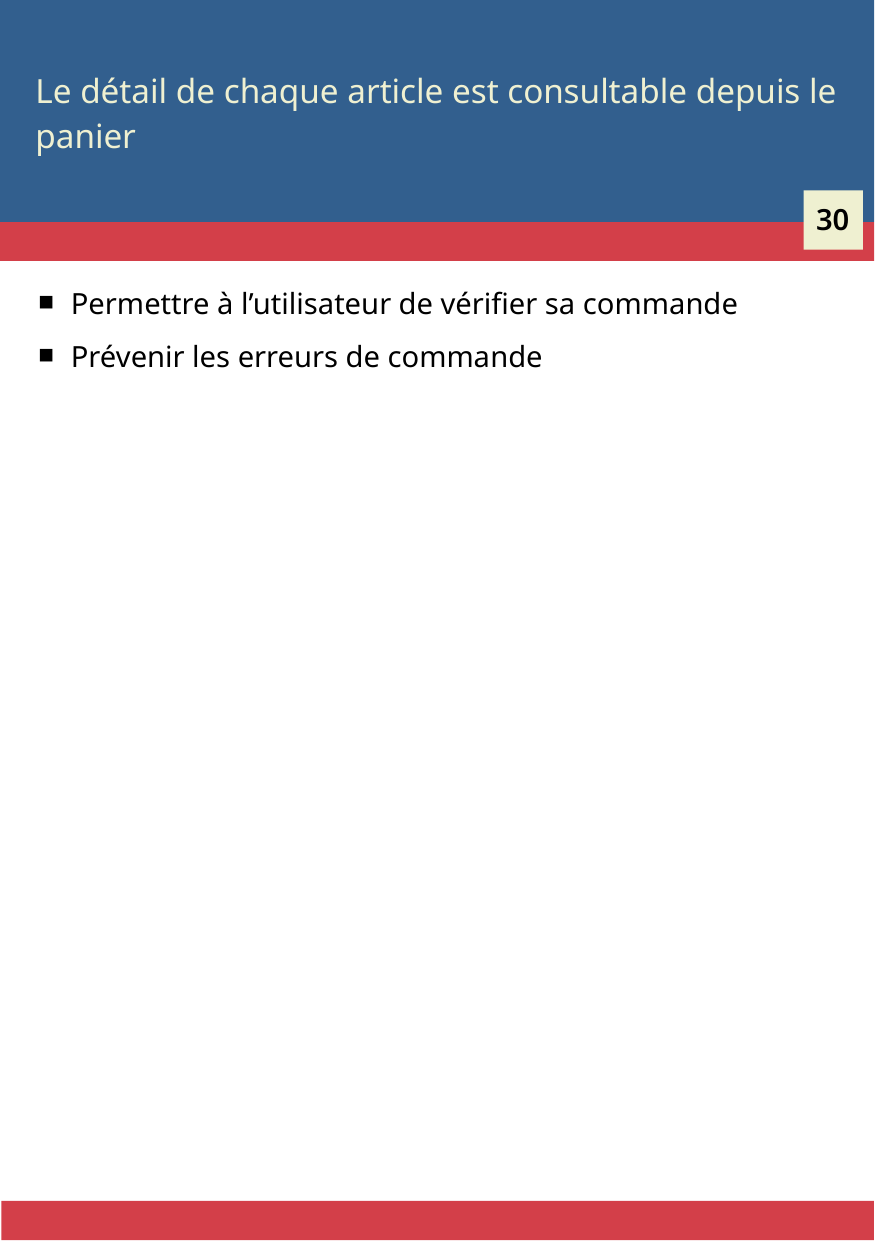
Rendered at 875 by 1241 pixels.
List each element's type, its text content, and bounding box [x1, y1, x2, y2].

list Permettre à l’utilisateur de vérifier sa commande Prévenir les erreurs de commande [23, 283, 839, 1111]
text_box 30 [803, 188, 863, 249]
title Le détail de chaque article est consultable depuis le panier [35, 13, 839, 213]
